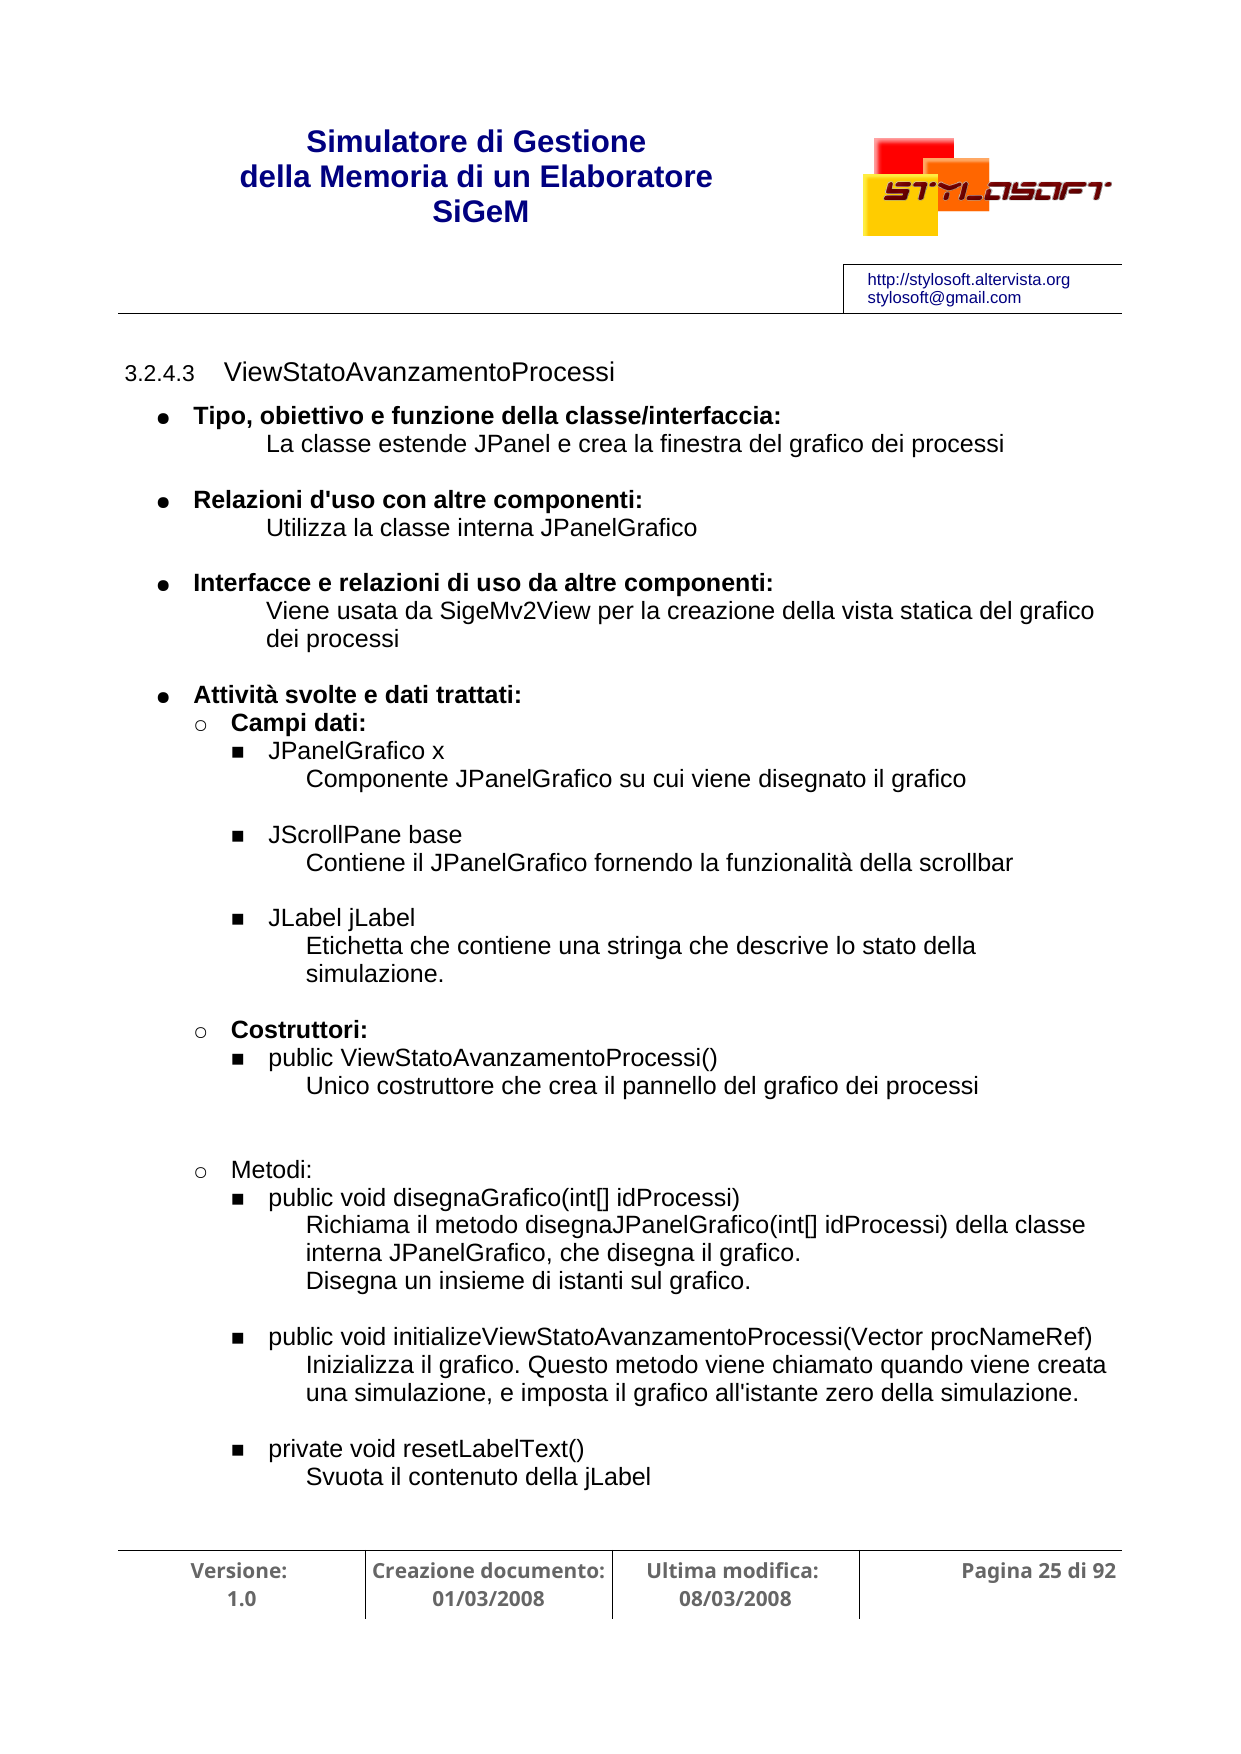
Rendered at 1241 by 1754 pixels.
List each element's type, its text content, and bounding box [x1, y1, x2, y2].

list La classe estende JPanel e crea la finestra del grafico dei processi [156, 429, 1122, 457]
list Attività svolte e dati trattati: [156, 681, 1122, 709]
list Relazioni d'uso con altre componenti: [156, 485, 1122, 513]
list JLabel jLabel [231, 904, 1122, 932]
list JScrollPane base [231, 820, 1122, 848]
list Richiama il metodo disegnaJPanelGrafico(int[] idProcessi) della classe interna JPanelGrafico, che disegna il grafico. [268, 1211, 1122, 1267]
list Inizializza il grafico. Questo metodo viene chiamato quando viene creata una simulazione, e imposta il grafico all'istante zero della simulazione. [268, 1351, 1122, 1407]
list Componente JPanelGrafico su cui viene disegnato il grafico [268, 764, 1122, 792]
list Viene usata da SigeMv2View per la creazione della vista statica del grafico dei processi [156, 597, 1122, 653]
list Unico costruttore che crea il pannello del grafico dei processi [268, 1072, 1122, 1099]
list public ViewStatoAvanzamentoProcessi() [231, 1044, 1122, 1072]
list Etichetta che contiene una stringa che descrive lo stato della simulazione. [268, 932, 1122, 988]
list Utilizza la classe interna JPanelGrafico [156, 513, 1122, 541]
list Costruttori: [193, 1016, 1122, 1044]
list Interfacce e relazioni di uso da altre componenti: [156, 569, 1122, 597]
list Contiene il JPanelGrafico fornendo la funzionalità della scrollbar [268, 848, 1122, 876]
list Disegna un insieme di istanti sul grafico. [268, 1267, 1122, 1295]
list Campi dati: [193, 709, 1122, 737]
list Metodi: [193, 1155, 1122, 1183]
list Svuota il contenuto della jLabel [268, 1462, 1122, 1490]
list public void disegnaGrafico(int[] idProcessi) [231, 1183, 1122, 1211]
list JPanelGrafico x [231, 737, 1122, 764]
list Tipo, obiettivo e funzione della classe/interfaccia: [156, 402, 1122, 429]
list public void initializeViewStatoAvanzamentoProcessi(Vector procNameRef) [231, 1323, 1122, 1351]
subtitle ViewStatoAvanzamentoProcessi [118, 357, 1122, 387]
picture [848, 123, 1117, 247]
list private void resetLabelText() [231, 1434, 1122, 1462]
